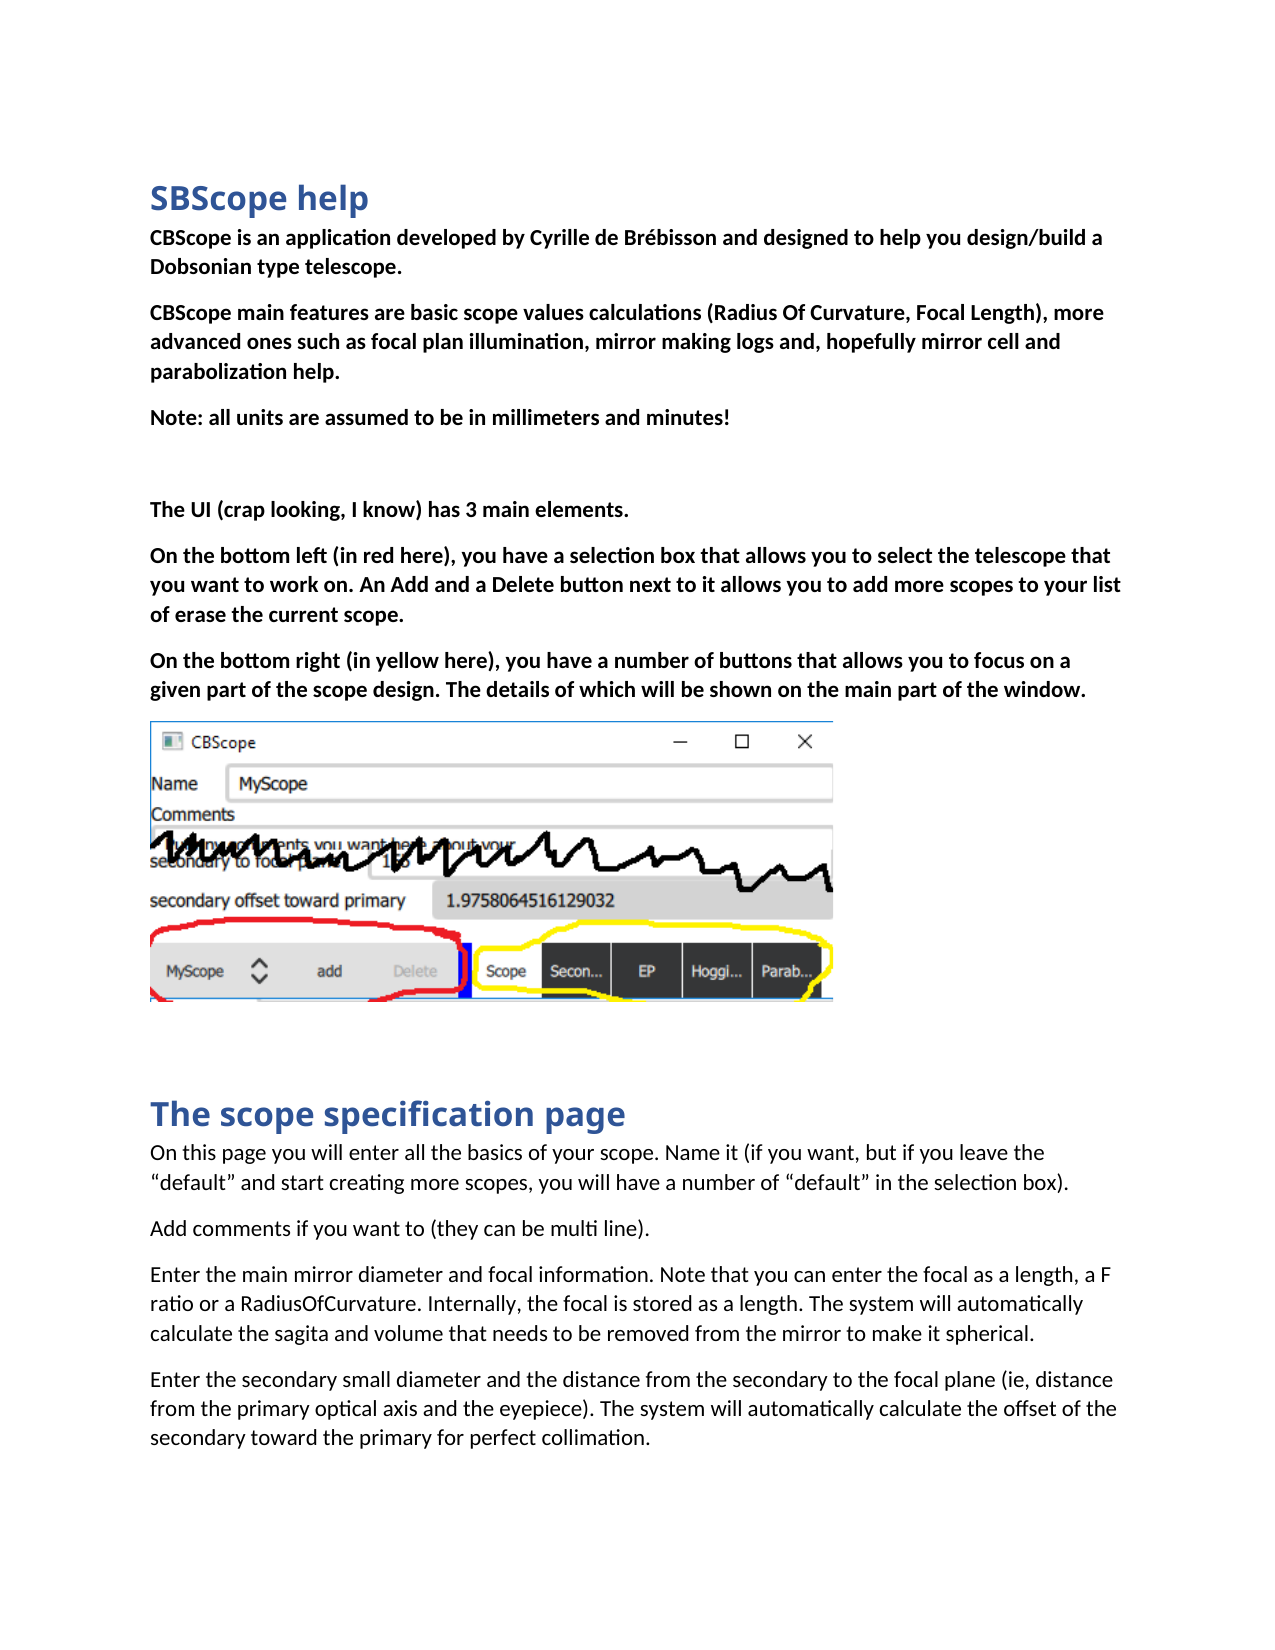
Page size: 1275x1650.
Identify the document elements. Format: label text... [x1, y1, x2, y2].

text Add comments if you want to (they can be multi line). [150, 1214, 1125, 1242]
text The UI (crap looking, I know) has 3 main elements. [150, 495, 1125, 523]
text On the bottom left (in red here), you have a selection box that allows you to select the telescope that you want to work on. An Add and a Delete button next to it allows you to add more scopes to your list of erase the current scope. [150, 541, 1125, 628]
text On this page you will enter all the basics of your scope. Name it (if you want, but if you leave the “default” and start creating more scopes, you will have a number of “default” in the selection box). [150, 1138, 1125, 1196]
subtitle The scope specification page [150, 1091, 1125, 1136]
subtitle SBScope help [150, 175, 1125, 220]
text CBScope main features are basic scope values calculations (Radius Of Curvature, Focal Length), more advanced ones such as focal plan illumination, mirror making logs and, hopefully mirror cell and parabolization help. [150, 298, 1125, 385]
text CBScope is an application developed by Cyrille de Brébisson and designed to help you design/build a Dobsonian type telescope. [150, 223, 1125, 280]
text On the bottom right (in yellow here), you have a number of buttons that allows you to focus on a given part of the scope design. The details of which will be shown on the main part of the window. [150, 646, 1125, 703]
text Enter the secondary small diameter and the distance from the secondary to the focal plane (ie, distance from the primary optical axis and the eyepiece). The system will automatically calculate the offset of the secondary toward the primary for perfect collimation. [150, 1365, 1125, 1452]
text Enter the main mirror diameter and focal information. Note that you can enter the focal as a length, a F ratio or a RadiusOfCurvature. Internally, the focal is stored as a length. The system will automatically calculate the sagita and volume that needs to be removed from the mirror to make it spherical. [150, 1260, 1125, 1347]
text Note: all units are assumed to be in millimeters and minutes! [150, 403, 1125, 431]
